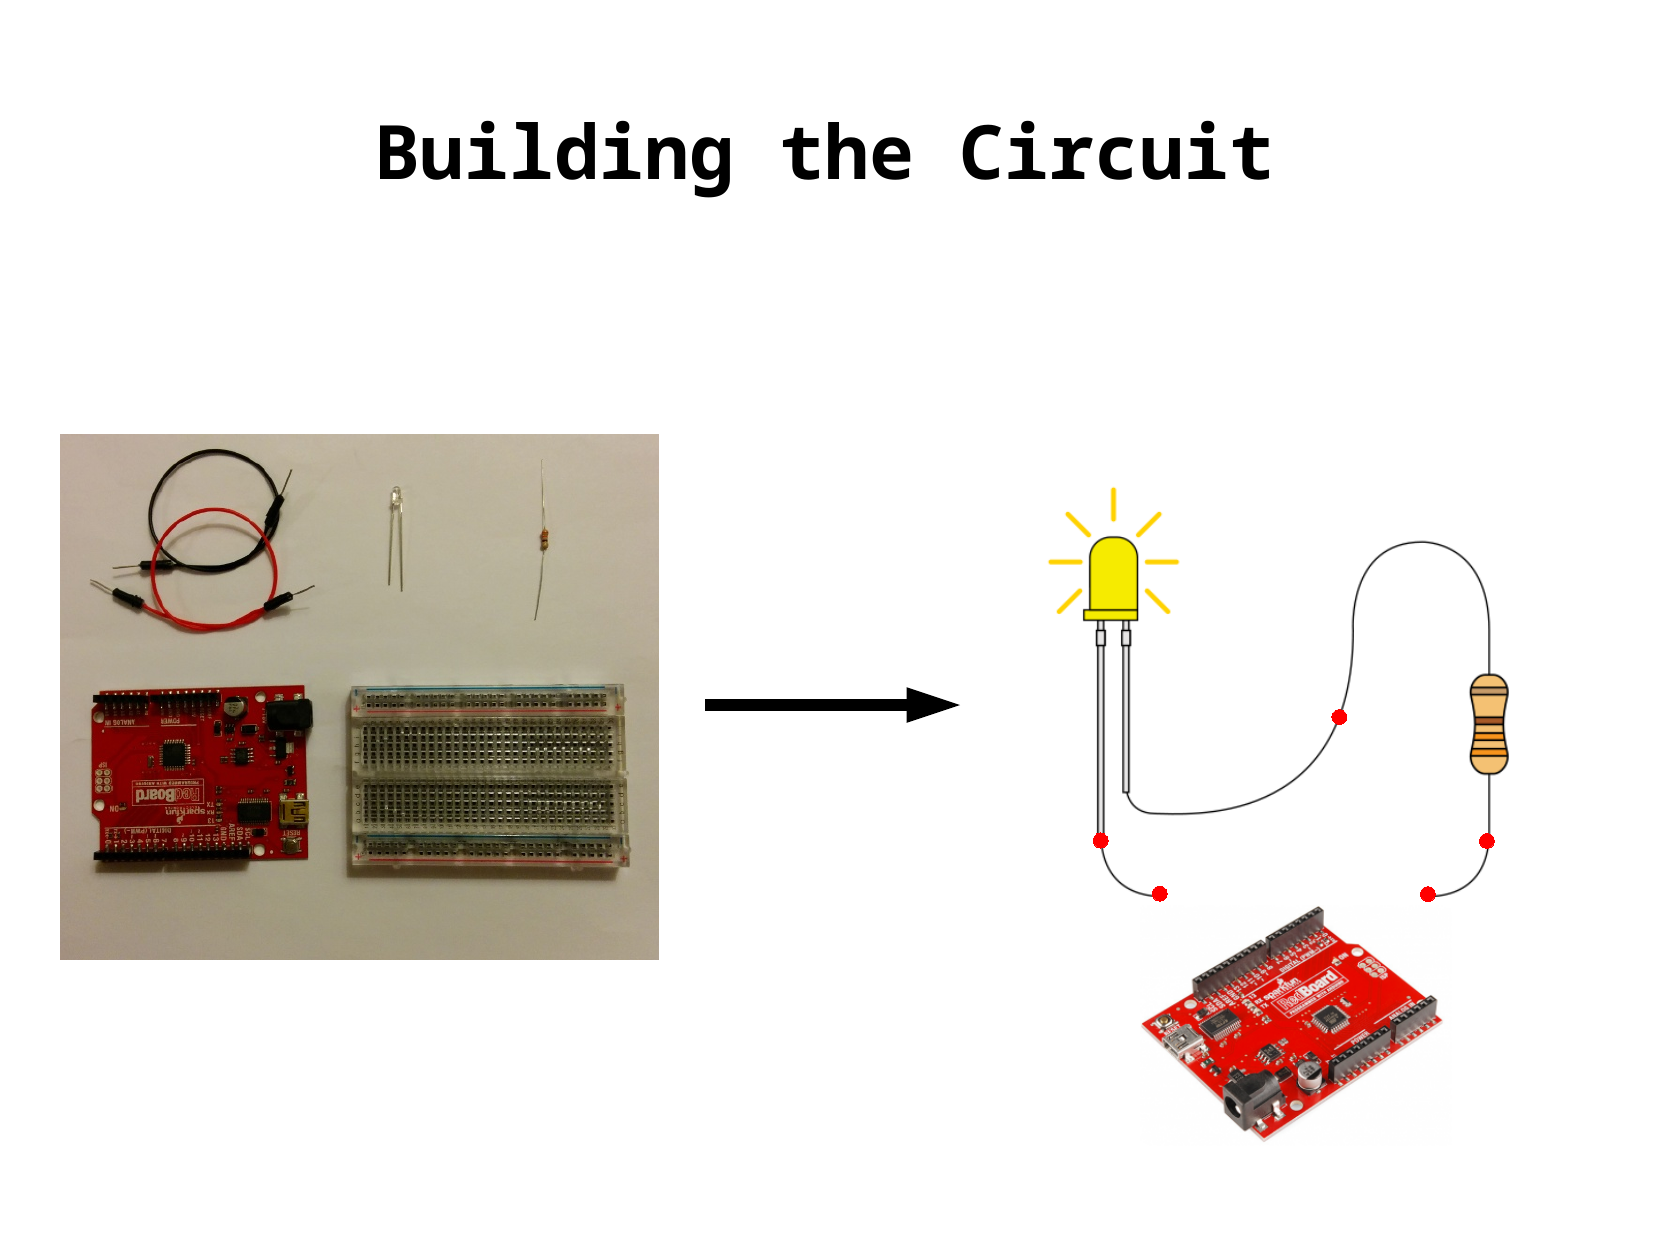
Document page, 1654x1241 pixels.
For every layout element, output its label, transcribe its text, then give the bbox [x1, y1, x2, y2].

text_box [1152, 832, 1436, 905]
text_box Building the Circuit [359, 91, 1295, 196]
picture [1019, 457, 1549, 1146]
text_box [1479, 833, 1495, 849]
text_box [1093, 832, 1109, 849]
picture [60, 434, 659, 961]
text_box [1331, 709, 1347, 725]
